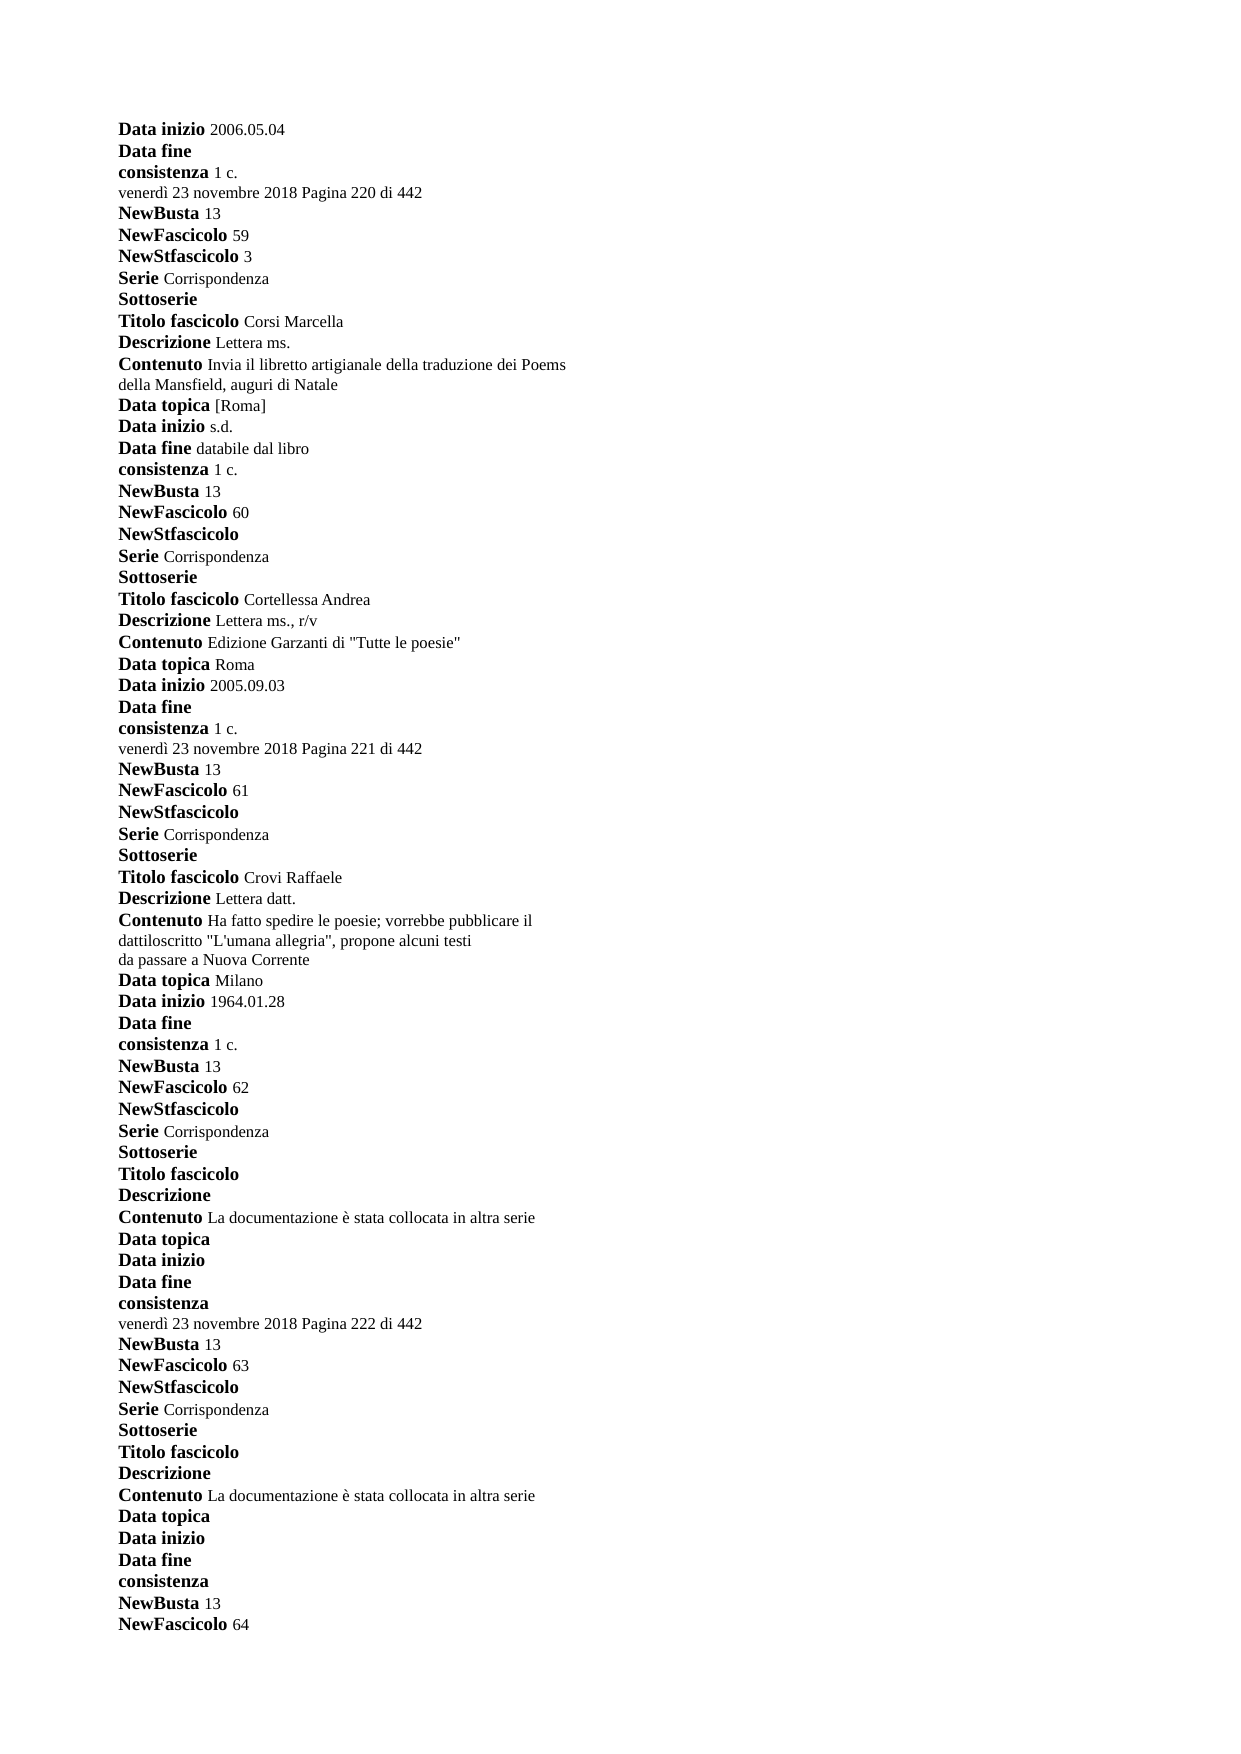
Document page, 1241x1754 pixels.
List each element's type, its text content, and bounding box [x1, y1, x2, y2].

text Data fine [118, 1271, 1122, 1292]
text Descrizione Lettera ms. [118, 331, 1122, 353]
text Sottoserie [118, 566, 1122, 588]
text Sottoserie [118, 1141, 1122, 1163]
text Sottoserie [118, 844, 1122, 866]
text Data inizio [118, 1527, 1122, 1548]
text Descrizione [118, 1462, 1122, 1484]
text Data inizio 2005.09.03 [118, 674, 1122, 696]
text NewFascicolo 63 [118, 1354, 1122, 1376]
text consistenza 1 c. [118, 458, 1122, 480]
text Titolo fascicolo Cortellessa Andrea [118, 588, 1122, 609]
text NewStfascicolo 3 [118, 245, 1122, 267]
text NewBusta 13 [118, 1333, 1122, 1354]
text Contenuto La documentazione è stata collocata in altra serie [118, 1206, 1122, 1227]
text NewBusta 13 [118, 758, 1122, 779]
text consistenza 1 c. [118, 717, 1122, 739]
text NewFascicolo 62 [118, 1076, 1122, 1098]
text Data fine [118, 1548, 1122, 1570]
text NewFascicolo 60 [118, 501, 1122, 523]
text Serie Corrispondenza [118, 822, 1122, 844]
text Descrizione Lettera ms., r/v [118, 609, 1122, 631]
text NewStfascicolo [118, 801, 1122, 822]
text Descrizione Lettera datt. [118, 887, 1122, 909]
text Data fine [118, 1012, 1122, 1033]
text dattiloscritto "L'umana allegria", propone alcuni testi [118, 930, 1122, 949]
text Titolo fascicolo Corsi Marcella [118, 310, 1122, 331]
text Sottoserie [118, 1419, 1122, 1441]
text NewStfascicolo [118, 523, 1122, 544]
text Contenuto La documentazione è stata collocata in altra serie [118, 1484, 1122, 1505]
text venerdì 23 novembre 2018 Pagina 222 di 442 [118, 1314, 1122, 1333]
text da passare a Nuova Corrente [118, 949, 1122, 969]
text venerdì 23 novembre 2018 Pagina 221 di 442 [118, 739, 1122, 758]
text Data topica [Roma] [118, 394, 1122, 415]
text Data fine [118, 696, 1122, 717]
text Descrizione [118, 1184, 1122, 1206]
text Titolo fascicolo [118, 1163, 1122, 1184]
text consistenza [118, 1570, 1122, 1592]
text NewFascicolo 59 [118, 223, 1122, 245]
text Serie Corrispondenza [118, 267, 1122, 288]
text della Mansfield, auguri di Natale [118, 374, 1122, 394]
text Data inizio 1964.01.28 [118, 990, 1122, 1012]
text NewStfascicolo [118, 1376, 1122, 1397]
text NewBusta 13 [118, 202, 1122, 223]
text Data topica Roma [118, 652, 1122, 674]
text NewStfascicolo [118, 1098, 1122, 1119]
text NewBusta 13 [118, 1055, 1122, 1076]
text Data inizio s.d. [118, 415, 1122, 437]
text Contenuto Edizione Garzanti di "Tutte le poesie" [118, 631, 1122, 652]
text Data fine databile dal libro [118, 437, 1122, 458]
text consistenza 1 c. [118, 161, 1122, 183]
text venerdì 23 novembre 2018 Pagina 220 di 442 [118, 183, 1122, 202]
text NewFascicolo 64 [118, 1613, 1122, 1635]
text Data fine [118, 140, 1122, 161]
text Data inizio 2006.05.04 [118, 118, 1122, 140]
text Data topica [118, 1505, 1122, 1527]
text consistenza 1 c. [118, 1033, 1122, 1055]
text Contenuto Ha fatto spedire le poesie; vorrebbe pubblicare il [118, 909, 1122, 930]
text consistenza [118, 1292, 1122, 1314]
text Data topica Milano [118, 969, 1122, 990]
text Serie Corrispondenza [118, 1397, 1122, 1419]
text NewFascicolo 61 [118, 779, 1122, 801]
text Titolo fascicolo [118, 1441, 1122, 1462]
text Sottoserie [118, 288, 1122, 310]
text Serie Corrispondenza [118, 544, 1122, 566]
text Contenuto Invia il libretto artigianale della traduzione dei Poems [118, 353, 1122, 374]
text Data topica [118, 1227, 1122, 1249]
text NewBusta 13 [118, 480, 1122, 501]
text Data inizio [118, 1249, 1122, 1271]
text Titolo fascicolo Crovi Raffaele [118, 866, 1122, 887]
text NewBusta 13 [118, 1592, 1122, 1613]
text Serie Corrispondenza [118, 1119, 1122, 1141]
